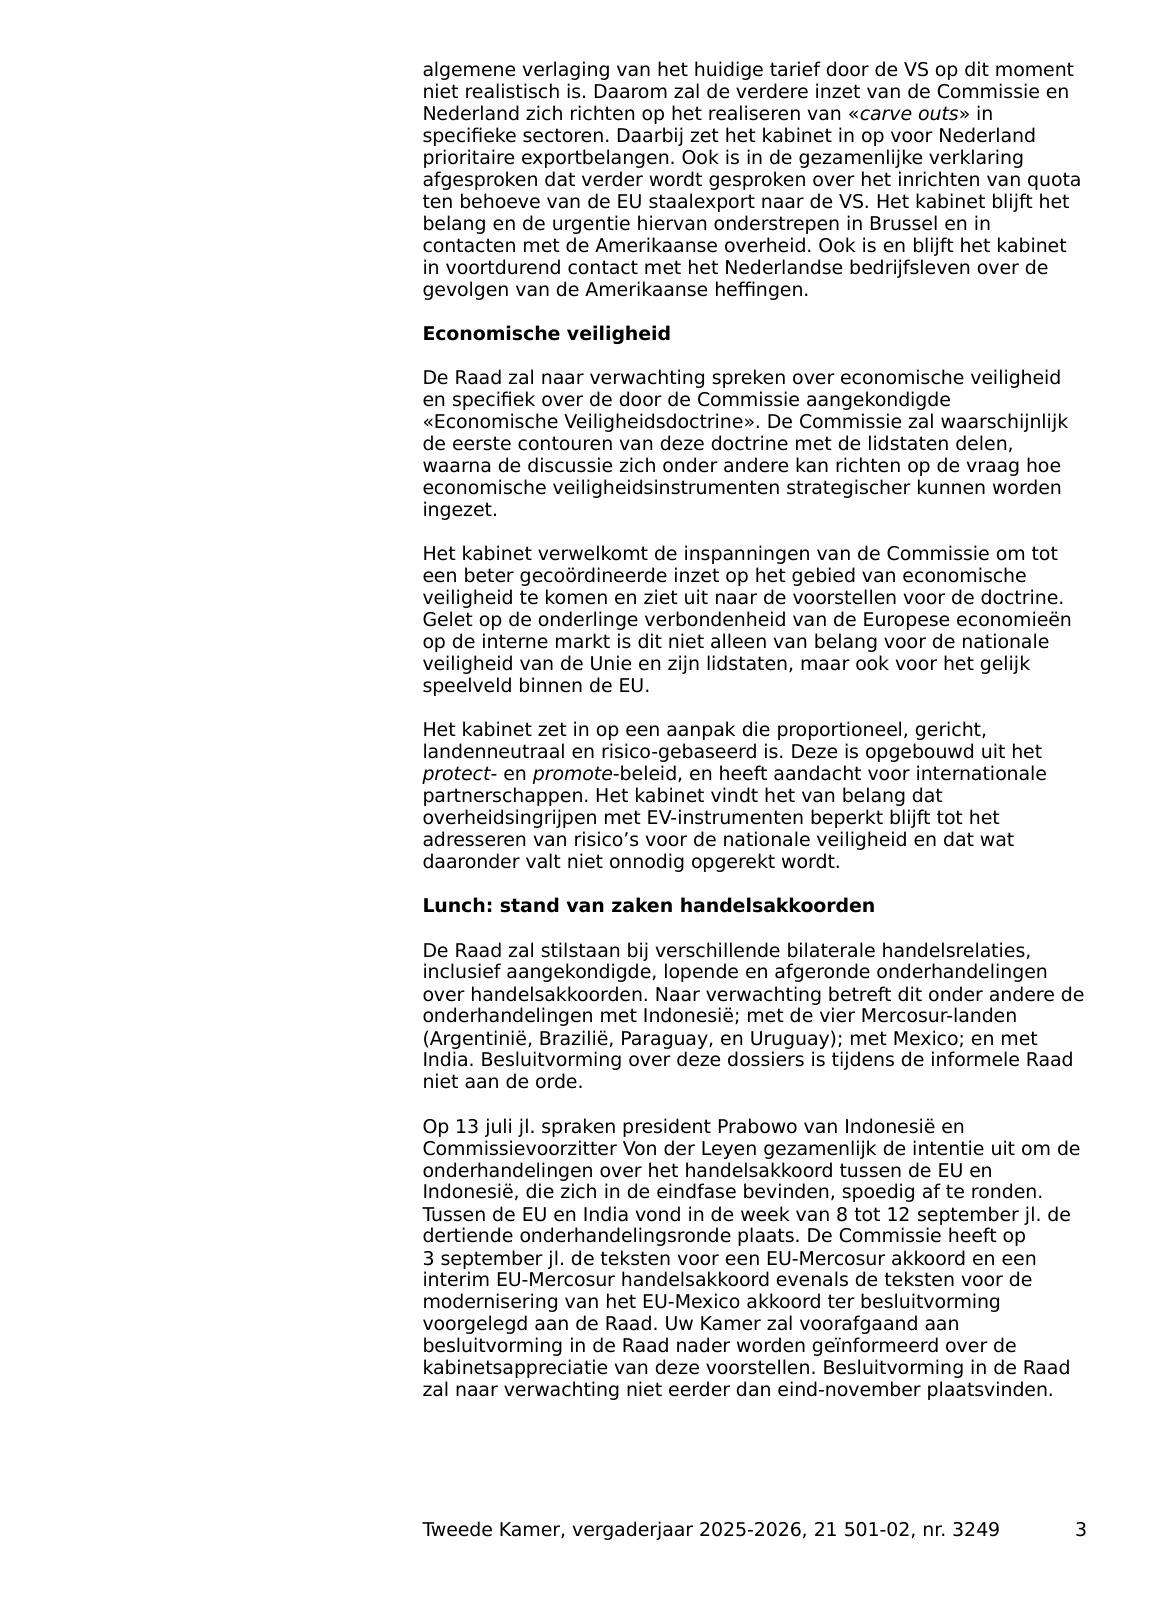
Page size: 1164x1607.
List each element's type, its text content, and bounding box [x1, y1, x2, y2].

text Op 13 juli jl. spraken president Prabowo van Indonesië en Commissievoorzitter Von der Leyen gezamenlijk de intentie uit om de onderhandelingen over het handelsakkoord tussen de EU en Indonesië, die zich in de eindfase bevinden, spoedig af te ronden. Tussen de EU en India vond in de week van 8 tot 12 september jl. de dertiende onderhandelingsronde plaats. De Commissie heeft op 3 september jl. de teksten voor een EU-Mercosur akkoord en een interim EU-Mercosur handelsakkoord evenals de teksten voor de modernisering van het EU-Mexico akkoord ter besluitvorming voorgelegd aan de Raad. Uw Kamer zal voorafgaand aan besluitvorming in de Raad nader worden geïnformeerd over de kabinetsappreciatie van deze voorstellen. Besluitvorming in de Raad zal naar verwachting niet eerder dan eind-november plaatsvinden. [422, 1116, 1087, 1401]
text Het kabinet verwelkomt de inspanningen van de Commissie om tot een beter gecoördineerde inzet op het gebied van economische veiligheid te komen en ziet uit naar de voorstellen voor de doctrine. Gelet op de onderlinge verbondenheid van de Europese economieën op de interne markt is dit niet alleen van belang voor de nationale veiligheid van de Unie en zijn lidstaten, maar ook voor het gelijk speelveld binnen de EU. [422, 543, 1087, 697]
text De Raad zal stilstaan bij verschillende bilaterale handelsrelaties, inclusief aangekondigde, lopende en afgeronde onderhandelingen over handelsakkoorden. Naar verwachting betreft dit onder andere de onderhandelingen met Indonesië; met de vier Mercosur-landen (Argentinië, Brazilië, Paraguay, en Uruguay); met Mexico; en met India. Besluitvorming over deze dossiers is tijdens de informele Raad niet aan de orde. [422, 939, 1087, 1093]
text De Raad zal naar verwachting spreken over economische veiligheid en specifiek over de door de Commissie aangekondigde «Economische Veiligheidsdoctrine». De Commissie zal waarschijnlijk de eerste contouren van deze doctrine met de lidstaten delen, waarna de discussie zich onder andere kan richten op de vraag hoe economische veiligheidsinstrumenten strategischer kunnen worden ingezet. [422, 367, 1087, 521]
text Het kabinet zet in op een aanpak die proportioneel, gericht, landenneutraal en risico-gebaseerd is. Deze is opgebouwd uit het protect- en promote-beleid, en heeft aandacht voor internationale partnerschappen. Het kabinet vindt het van belang dat overheidsingrijpen met EV-instrumenten beperkt blijft tot het adresseren van risico’s voor de nationale veiligheid en dat wat daaronder valt niet onnodig opgerekt wordt. [422, 719, 1087, 873]
subtitle Lunch: stand van zaken handelsakkoorden [422, 895, 1087, 917]
subtitle Economische veiligheid [422, 323, 1087, 345]
text algemene verlaging van het huidige tarief door de VS op dit moment niet realistisch is. Daarom zal de verdere inzet van de Commissie en Nederland zich richten op het realiseren van «carve outs» in specifieke sectoren. Daarbij zet het kabinet in op voor Nederland prioritaire exportbelangen. Ook is in de gezamenlijke verklaring afgesproken dat verder wordt gesproken over het inrichten van quota ten behoeve van de EU staalexport naar de VS. Het kabinet blijft het belang en de urgentie hiervan onderstrepen in Brussel en in contacten met de Amerikaanse overheid. Ook is en blijft het kabinet in voortdurend contact met het Nederlandse bedrijfsleven over de gevolgen van de Amerikaanse heffingen. [422, 59, 1087, 301]
